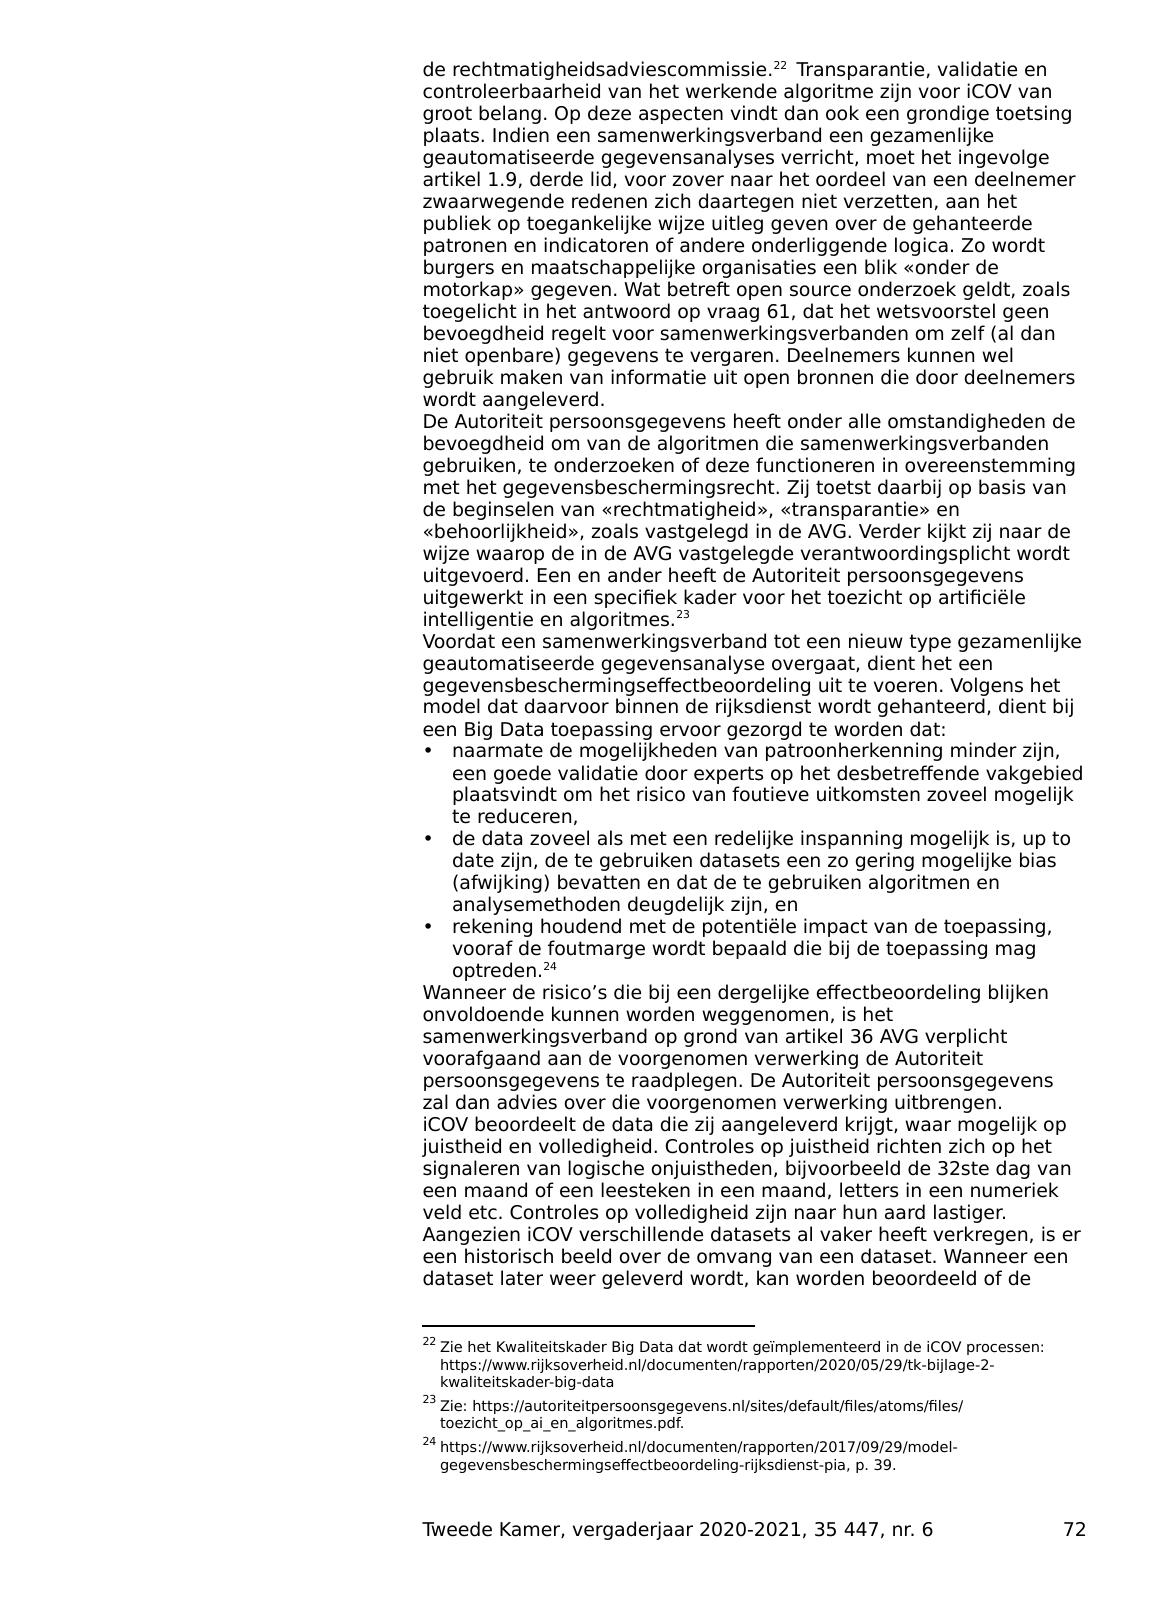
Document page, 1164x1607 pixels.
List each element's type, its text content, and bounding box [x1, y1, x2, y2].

text de rechtmatigheidsadviescommissie. Transparantie, validatie en controleerbaarheid van het werkende algoritme zijn voor iCOV van groot belang. Op deze aspecten vindt dan ook een grondige toetsing plaats. Indien een samenwerkingsverband een gezamenlijke geautomatiseerde gegevensanalyses verricht, moet het ingevolge artikel 1.9, derde lid, voor zover naar het oordeel van een deelnemer zwaarwegende redenen zich daartegen niet verzetten, aan het publiek op toegankelijke wijze uitleg geven over de gehanteerde patronen en indicatoren of andere onderliggende logica. Zo wordt burgers en maatschappelijke organisaties een blik «onder de motorkap» gegeven. Wat betreft open source onderzoek geldt, zoals toegelicht in het antwoord op vraag 61, dat het wetsvoorstel geen bevoegdheid regelt voor samenwerkingsverbanden om zelf (al dan niet openbare) gegevens te vergaren. Deelnemers kunnen wel gebruik maken van informatie uit open bronnen die door deelnemers wordt aangeleverd. [422, 59, 1087, 411]
text • naarmate de mogelijkheden van patroonherkenning minder zijn, een goede validatie door experts op het desbetreffende vakgebied plaatsvindt om het risico van foutieve uitkomsten zoveel mogelijk te reduceren, [422, 740, 1087, 828]
text Voordat een samenwerkingsverband tot een nieuw type gezamenlijke geautomatiseerde gegevensanalyse overgaat, dient het een gegevensbeschermingseffectbeoordeling uit te voeren. Volgens het model dat daarvoor binnen de rijksdienst wordt gehanteerd, dient bij een Big Data toepassing ervoor gezorgd te worden dat: [422, 631, 1087, 740]
text https://www.rijksoverheid.nl/documenten/rapporten/2017/09/29/model-gegevensbeschermingseffectbeoordeling-rijksdienst-pia, p. 39. [422, 1435, 1087, 1474]
text iCOV beoordeelt de data die zij aangeleverd krijgt, waar mogelijk op juistheid en volledigheid. Controles op juistheid richten zich op het signaleren van logische onjuistheden, bijvoorbeeld de 32ste dag van een maand of een leesteken in een maand, letters in een numeriek veld etc. Controles op volledigheid zijn naar hun aard lastiger. Aangezien iCOV verschillende datasets al vaker heeft verkregen, is er een historisch beeld over de omvang van een dataset. Wanneer een dataset later weer geleverd wordt, kan worden beoordeeld of de [422, 1114, 1087, 1290]
text De Autoriteit persoonsgegevens heeft onder alle omstandigheden de bevoegdheid om van de algoritmen die samenwerkingsverbanden gebruiken, te onderzoeken of deze functioneren in overeenstemming met het gegevensbeschermingsrecht. Zij toetst daarbij op basis van de beginselen van «rechtmatigheid», «transparantie» en «behoorlijkheid», zoals vastgelegd in de AVG. Verder kijkt zij naar de wijze waarop de in de AVG vastgelegde verantwoordingsplicht wordt uitgevoerd. Een en ander heeft de Autoriteit persoonsgegevens uitgewerkt in een specifiek kader voor het toezicht op artificiële intelligentie en algoritmes. [422, 411, 1087, 631]
text • rekening houdend met de potentiële impact van de toepassing, vooraf de foutmarge wordt bepaald die bij de toepassing mag optreden. [422, 916, 1087, 982]
text Zie het Kwaliteitskader Big Data dat wordt geïmplementeerd in de iCOV processen: https://www.rijksoverheid.nl/documenten/rapporten/2020/05/29/tk-bijlage-2-kwaliteitskader-big-data [422, 1335, 1087, 1391]
text • de data zoveel als met een redelijke inspanning mogelijk is, up to date zijn, de te gebruiken datasets een zo gering mogelijke bias (afwijking) bevatten en dat de te gebruiken algoritmen en analysemethoden deugdelijk zijn, en [422, 828, 1087, 916]
text Wanneer de risico’s die bij een dergelijke effectbeoordeling blijken onvoldoende kunnen worden weggenomen, is het samenwerkingsverband op grond van artikel 36 AVG verplicht voorafgaand aan de voorgenomen verwerking de Autoriteit persoonsgegevens te raadplegen. De Autoriteit persoonsgegevens zal dan advies over die voorgenomen verwerking uitbrengen. [422, 982, 1087, 1114]
text Zie: https://autoriteitpersoonsgegevens.nl/sites/default/files/atoms/files/toezicht_op_ai_en_algoritmes.pdf. [422, 1393, 1087, 1432]
